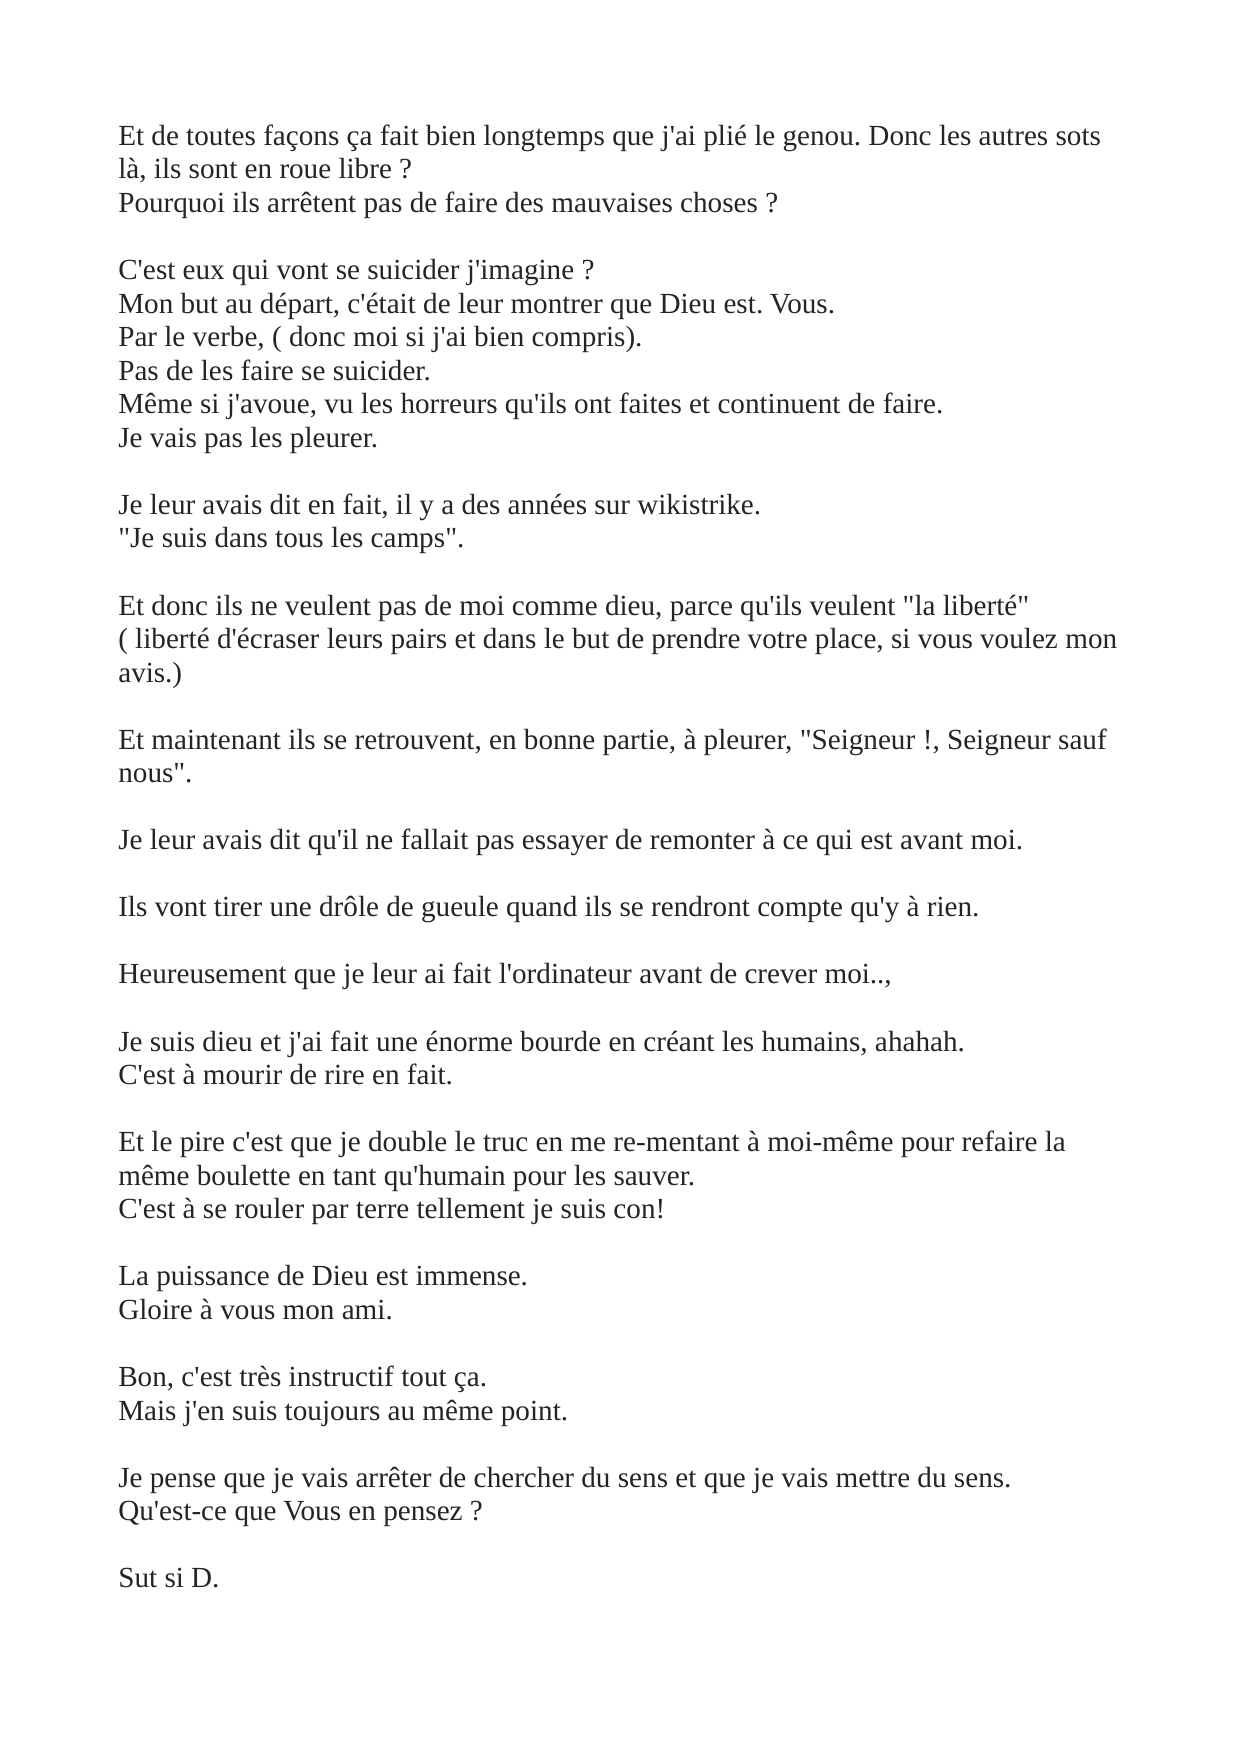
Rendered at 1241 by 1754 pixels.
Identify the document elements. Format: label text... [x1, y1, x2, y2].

text Sut si D. [118, 1560, 1122, 1594]
text Pas de les faire se suicider. [118, 353, 1122, 386]
text Je leur avais dit qu'il ne fallait pas essayer de remonter à ce qui est avant moi. [118, 822, 1122, 856]
text Par le verbe, ( donc moi si j'ai bien compris). [118, 319, 1122, 353]
text Mais j'en suis toujours au même point. [118, 1393, 1122, 1426]
text C'est eux qui vont se suicider j'imagine ? [118, 252, 1122, 286]
text Gloire à vous mon ami. [118, 1292, 1122, 1326]
text Et de toutes façons ça fait bien longtemps que j'ai plié le genou. Donc les autres sots là, ils sont en roue libre ? [118, 118, 1122, 185]
text Je pense que je vais arrêter de chercher du sens et que je vais mettre du sens. [118, 1460, 1122, 1493]
text Je leur avais dit en fait, il y a des années sur wikistrike. [118, 487, 1122, 521]
text Je vais pas les pleurer. [118, 420, 1122, 453]
text C'est à mourir de rire en fait. [118, 1057, 1122, 1091]
text Bon, c'est très instructif tout ça. [118, 1359, 1122, 1393]
text Et donc ils ne veulent pas de moi comme dieu, parce qu'ils veulent "la liberté" ( liberté d'écraser leurs pairs et dans le but de prendre votre place, si vous voulez mon avis.) [118, 588, 1122, 688]
text Heureusement que je leur ai fait l'ordinateur avant de crever moi.., [118, 957, 1122, 990]
text La puissance de Dieu est immense. [118, 1258, 1122, 1292]
text Même si j'avoue, vu les horreurs qu'ils ont faites et continuent de faire. [118, 386, 1122, 420]
text Qu'est-ce que Vous en pensez ? [118, 1493, 1122, 1527]
text Mon but au départ, c'était de leur montrer que Dieu est. Vous. [118, 286, 1122, 319]
text Et maintenant ils se retrouvent, en bonne partie, à pleurer, "Seigneur !, Seigneur sauf nous". [118, 722, 1122, 789]
text Je suis dieu et j'ai fait une énorme bourde en créant les humains, ahahah. [118, 1024, 1122, 1057]
text Ils vont tirer une drôle de gueule quand ils se rendront compte qu'y à rien. [118, 889, 1122, 923]
text Et le pire c'est que je double le truc en me re-mentant à moi-même pour refaire la même boulette en tant qu'humain pour les sauver. [118, 1124, 1122, 1191]
text Pourquoi ils arrêtent pas de faire des mauvaises choses ? [118, 185, 1122, 219]
text C'est à se rouler par terre tellement je suis con! [118, 1191, 1122, 1225]
text "Je suis dans tous les camps". [118, 521, 1122, 554]
